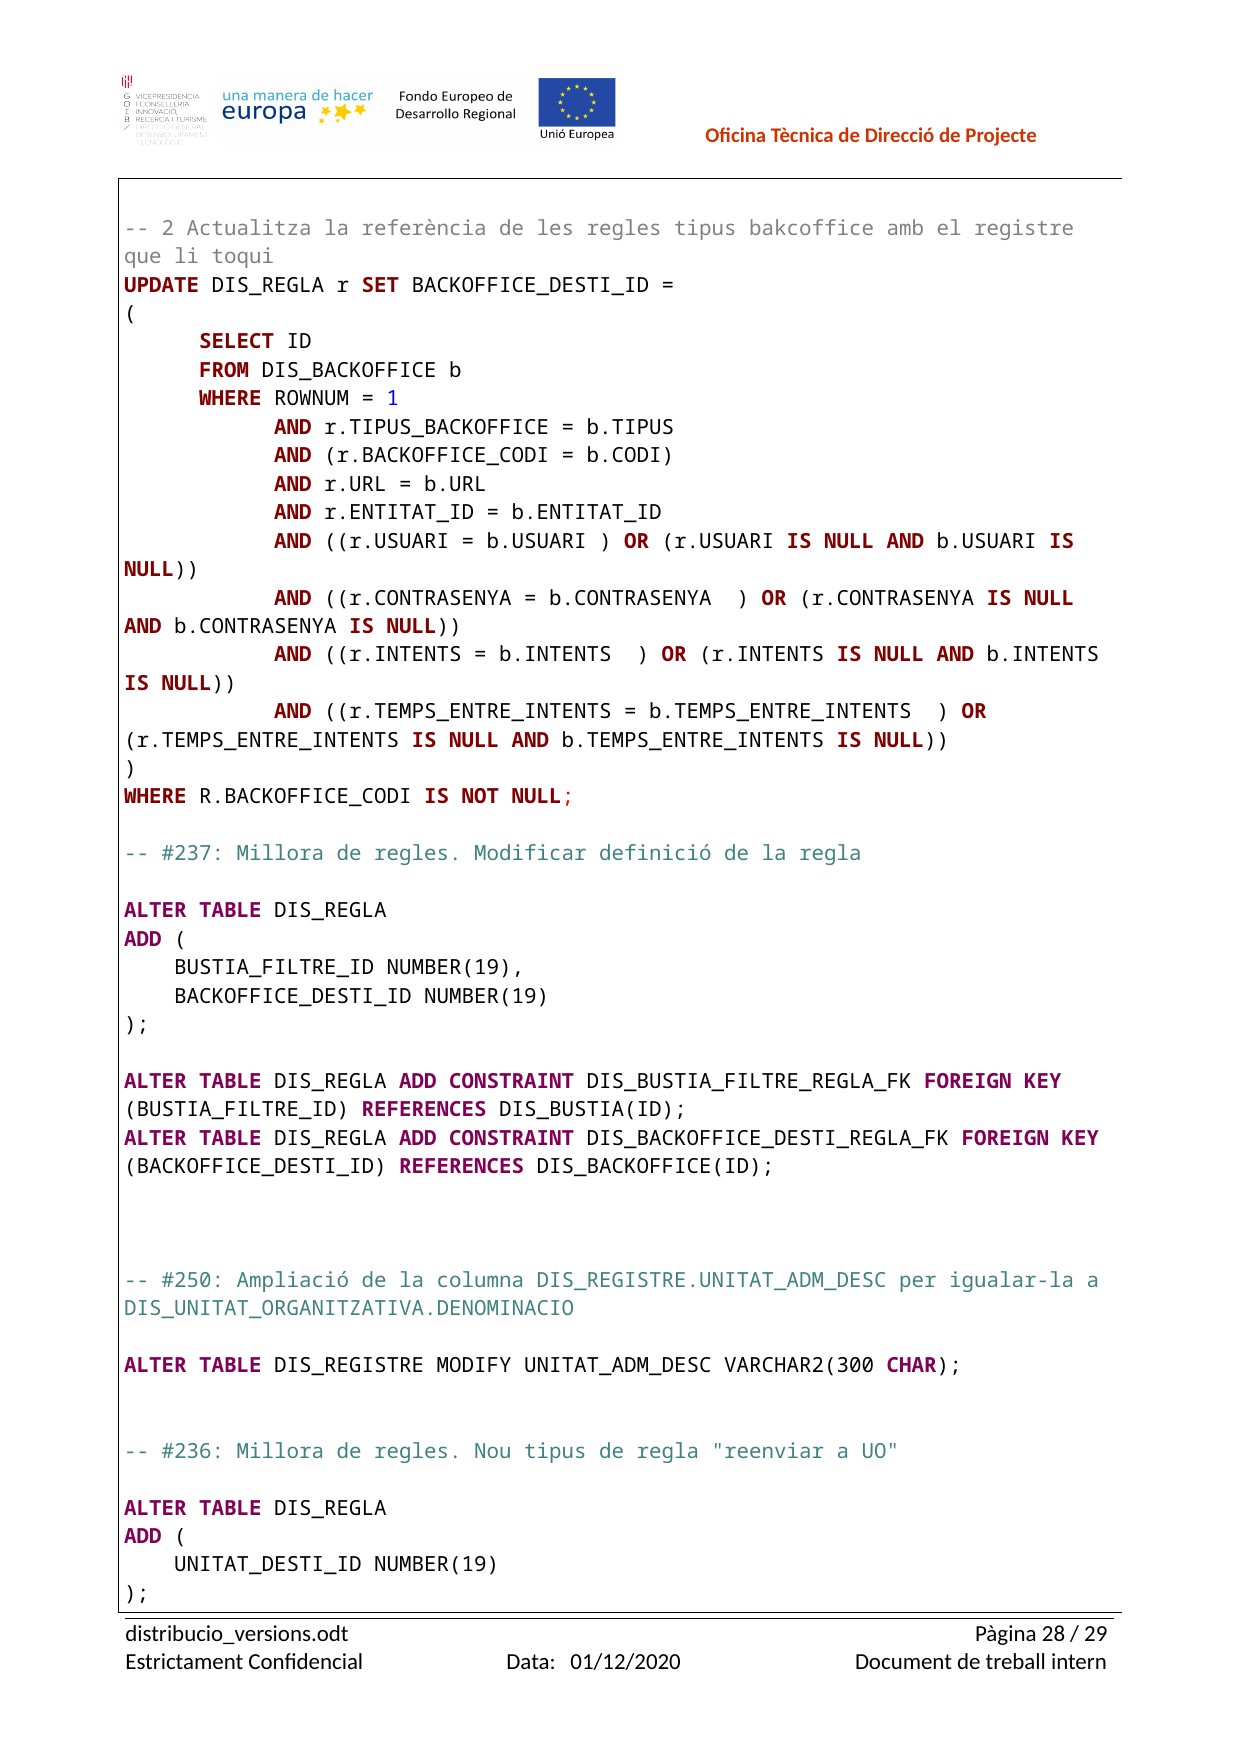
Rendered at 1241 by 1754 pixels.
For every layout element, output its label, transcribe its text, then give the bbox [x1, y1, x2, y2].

picture [219, 73, 621, 147]
picture [118, 73, 213, 147]
table_header -- 2 Actualitza la referència de les regles tipus bakcoffice amb el registre que li toqui UPDATE DIS_REGLA r SET BACKOFFICE_DESTI_ID = ( SELECT ID FROM DIS_BACKOFFICE b WHERE ROWNUM = 1 AND r.TIPUS_BACKOFFICE = b.TIPUS AND (r.BACKOFFICE_CODI = b.CODI) AND r.URL = b.URL AND r.ENTITAT_ID = b.ENTITAT_ID AND ((r.USUARI = b.USUARI ) OR (r.USUARI IS NULL AND b.USUARI IS NULL)) AND ((r.CONTRASENYA = b.CONTRASENYA ) OR (r.CONTRASENYA IS NULL AND b.CONTRASENYA IS NULL)) AND ((r.INTENTS = b.INTENTS ) OR (r.INTENTS IS NULL AND b.INTENTS IS NULL)) AND ((r.TEMPS_ENTRE_INTENTS = b.TEMPS_ENTRE_INTENTS ) OR (r.TEMPS_ENTRE_INTENTS IS NULL AND b.TEMPS_ENTRE_INTENTS IS NULL)) ) WHERE R.BACKOFFICE_CODI IS NOT NULL; -- #237: Millora de regles. Modificar definició de la regla ALTER TABLE DIS_REGLA ADD ( BUSTIA_FILTRE_ID NUMBER(19), BACKOFFICE_DESTI_ID NUMBER(19) ); ALTER TABLE DIS_REGLA ADD CONSTRAINT DIS_BUSTIA_FILTRE_REGLA_FK FOREIGN KEY (BUSTIA_FILTRE_ID) REFERENCES DIS_BUSTIA(ID); ALTER TABLE DIS_REGLA ADD CONSTRAINT DIS_BACKOFFICE_DESTI_REGLA_FK FOREIGN KEY (BACKOFFICE_DESTI_ID) REFERENCES DIS_BACKOFFICE(ID); -- #250: Ampliació de la columna DIS_REGISTRE.UNITAT_ADM_DESC per igualar-la a DIS_UNITAT_ORGANITZATIVA.DENOMINACIO ALTER TABLE DIS_REGISTRE MODIFY UNITAT_ADM_DESC VARCHAR2(300 CHAR); -- #236: Millora de regles. Nou tipus de regla "reenviar a UO" ALTER TABLE DIS_REGLA ADD ( UNITAT_DESTI_ID NUMBER(19) ); [119, 179, 1122, 1612]
